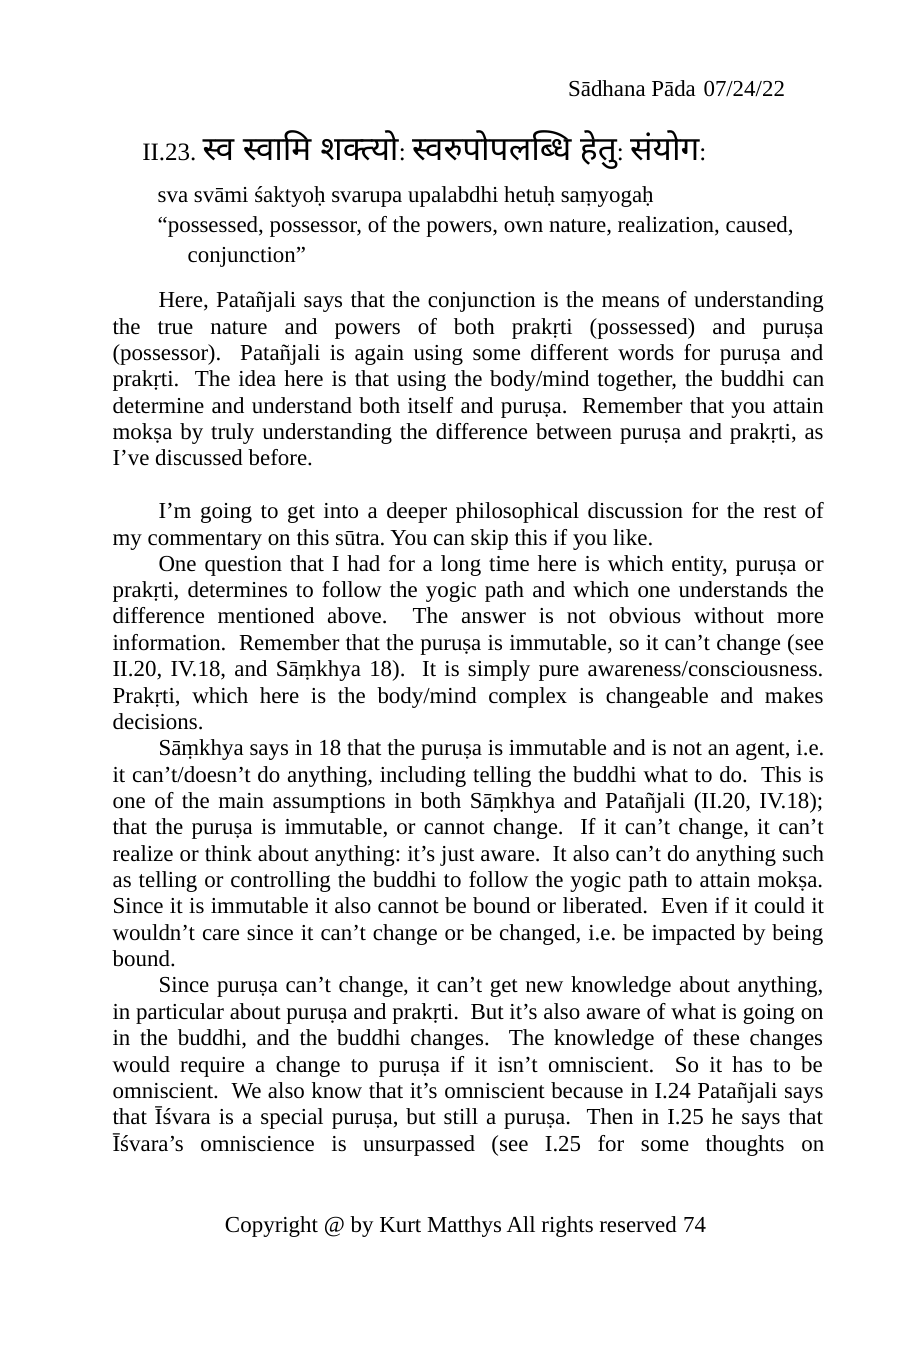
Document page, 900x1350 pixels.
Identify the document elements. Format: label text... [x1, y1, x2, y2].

subtitle II.23. स्व स्वामि शक्त्यो: स्वरुपोपलब्धि हेतु: संयोग: [142, 131, 825, 174]
text Since puruṣa can’t change, it can’t get new knowledge about anything, in particular about puruṣa and prakṛti. But it’s also aware of what is going on in the buddhi, and the buddhi changes. The knowledge of these changes would require a change to puruṣa if it isn’t omniscient. So it has to be omniscient. We also know that it’s omniscient because in I.24 Patañjali says that Īśvara is a special puruṣa, but still a puruṣa. Then in I.25 he says that Īśvara’s omniscience is unsurpassed (see I.25 for some thoughts on [112, 972, 825, 1156]
text sva svāmi śaktyoḥ svarupa upalabdhi hetuḥ saṃyogaḥ [157, 181, 825, 207]
text One question that I had for a long time here is which entity, puruṣa or prakṛti, determines to follow the yogic path and which one understands the difference mentioned above. The answer is not obvious without more information. Remember that the puruṣa is immutable, so it can’t change (see II.20, IV.18, and Sāṃkhya 18). It is simply pure awareness/consciousness. Prakṛti, which here is the body/mind complex is changeable and makes decisions. [112, 550, 825, 734]
text Sāṃkhya says in 18 that the puruṣa is immutable and is not an agent, i.e. it can’t/doesn’t do anything, including telling the buddhi what to do. This is one of the main assumptions in both Sāṃkhya and Patañjali (II.20, IV.18); that the puruṣa is immutable, or cannot change. If it can’t change, it can’t realize or think about anything: it’s just aware. It also can’t do anything such as telling or controlling the buddhi to follow the yogic path to attain mokṣa. Since it is immutable it also cannot be bound or liberated. Even if it could it wouldn’t care since it can’t change or be changed, i.e. be impacted by being bound. [112, 734, 825, 972]
text Here, Patañjali says that the conjunction is the means of understanding the true nature and powers of both prakṛti (possessed) and puruṣa (possessor). Patañjali is again using some different words for puruṣa and prakṛti. The idea here is that using the body/mind together, the buddhi can determine and understand both itself and puruṣa. Remember that you attain mokṣa by truly understanding the difference between puruṣa and prakṛti, as I’ve discussed before. [112, 286, 825, 471]
text “possessed, possessor, of the powers, own nature, realization, caused, conjunction” [157, 211, 825, 267]
text I’m going to get into a deeper philosophical discussion for the rest of my commentary on this sūtra. You can skip this if you like. [112, 497, 825, 550]
